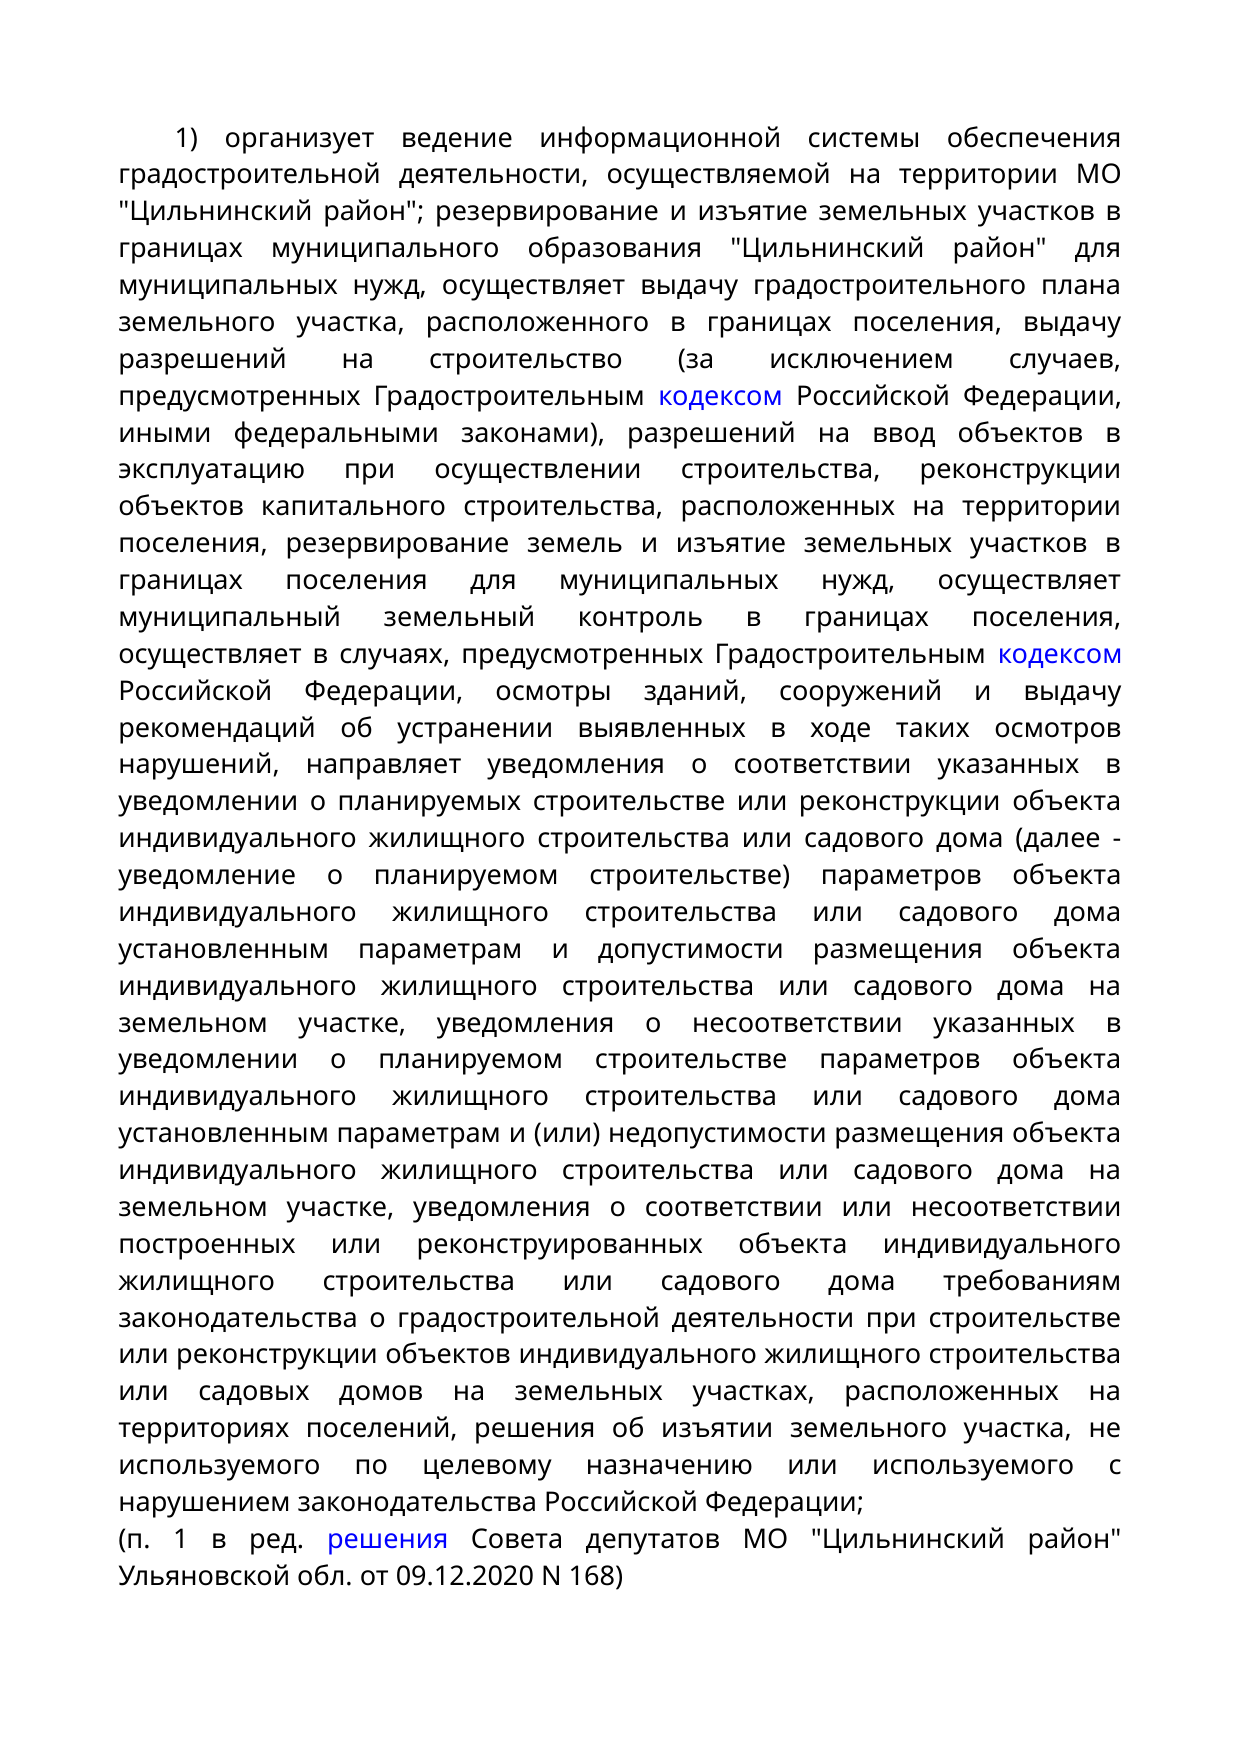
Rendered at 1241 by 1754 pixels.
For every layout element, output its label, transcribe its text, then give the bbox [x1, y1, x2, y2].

text (п. 1 в ред. решения Совета депутатов МО "Цильнинский район" Ульяновской обл. от 09.12.2020 N 168) [118, 1519, 1122, 1593]
text 1) организует ведение информационной системы обеспечения градостроительной деятельности, осуществляемой на территории МО "Цильнинский район"; резервирование и изъятие земельных участков в границах муниципального образования "Цильнинский район" для муниципальных нужд, осуществляет выдачу градостроительного плана земельного участка, расположенного в границах поселения, выдачу разрешений на строительство (за исключением случаев, предусмотренных Градостроительным кодексом Российской Федерации, иными федеральными законами), разрешений на ввод объектов в эксплуатацию при осуществлении строительства, реконструкции объектов капитального строительства, расположенных на территории поселения, резервирование земель и изъятие земельных участков в границах поселения для муниципальных нужд, осуществляет муниципальный земельный контроль в границах поселения, осуществляет в случаях, предусмотренных Градостроительным кодексом Российской Федерации, осмотры зданий, сооружений и выдачу рекомендаций об устранении выявленных в ходе таких осмотров нарушений, направляет уведомления о соответствии указанных в уведомлении о планируемых строительстве или реконструкции объекта индивидуального жилищного строительства или садового дома (далее - уведомление о планируемом строительстве) параметров объекта индивидуального жилищного строительства или садового дома установленным параметрам и допустимости размещения объекта индивидуального жилищного строительства или садового дома на земельном участке, уведомления о несоответствии указанных в уведомлении о планируемом строительстве параметров объекта индивидуального жилищного строительства или садового дома установленным параметрам и (или) недопустимости размещения объекта индивидуального жилищного строительства или садового дома на земельном участке, уведомления о соответствии или несоответствии построенных или реконструированных объекта индивидуального жилищного строительства или садового дома требованиям законодательства о градостроительной деятельности при строительстве или реконструкции объектов индивидуального жилищного строительства или садовых домов на земельных участках, расположенных на территориях поселений, решения об изъятии земельного участка, не используемого по целевому назначению или используемого с нарушением законодательства Российской Федерации; [118, 118, 1122, 1519]
